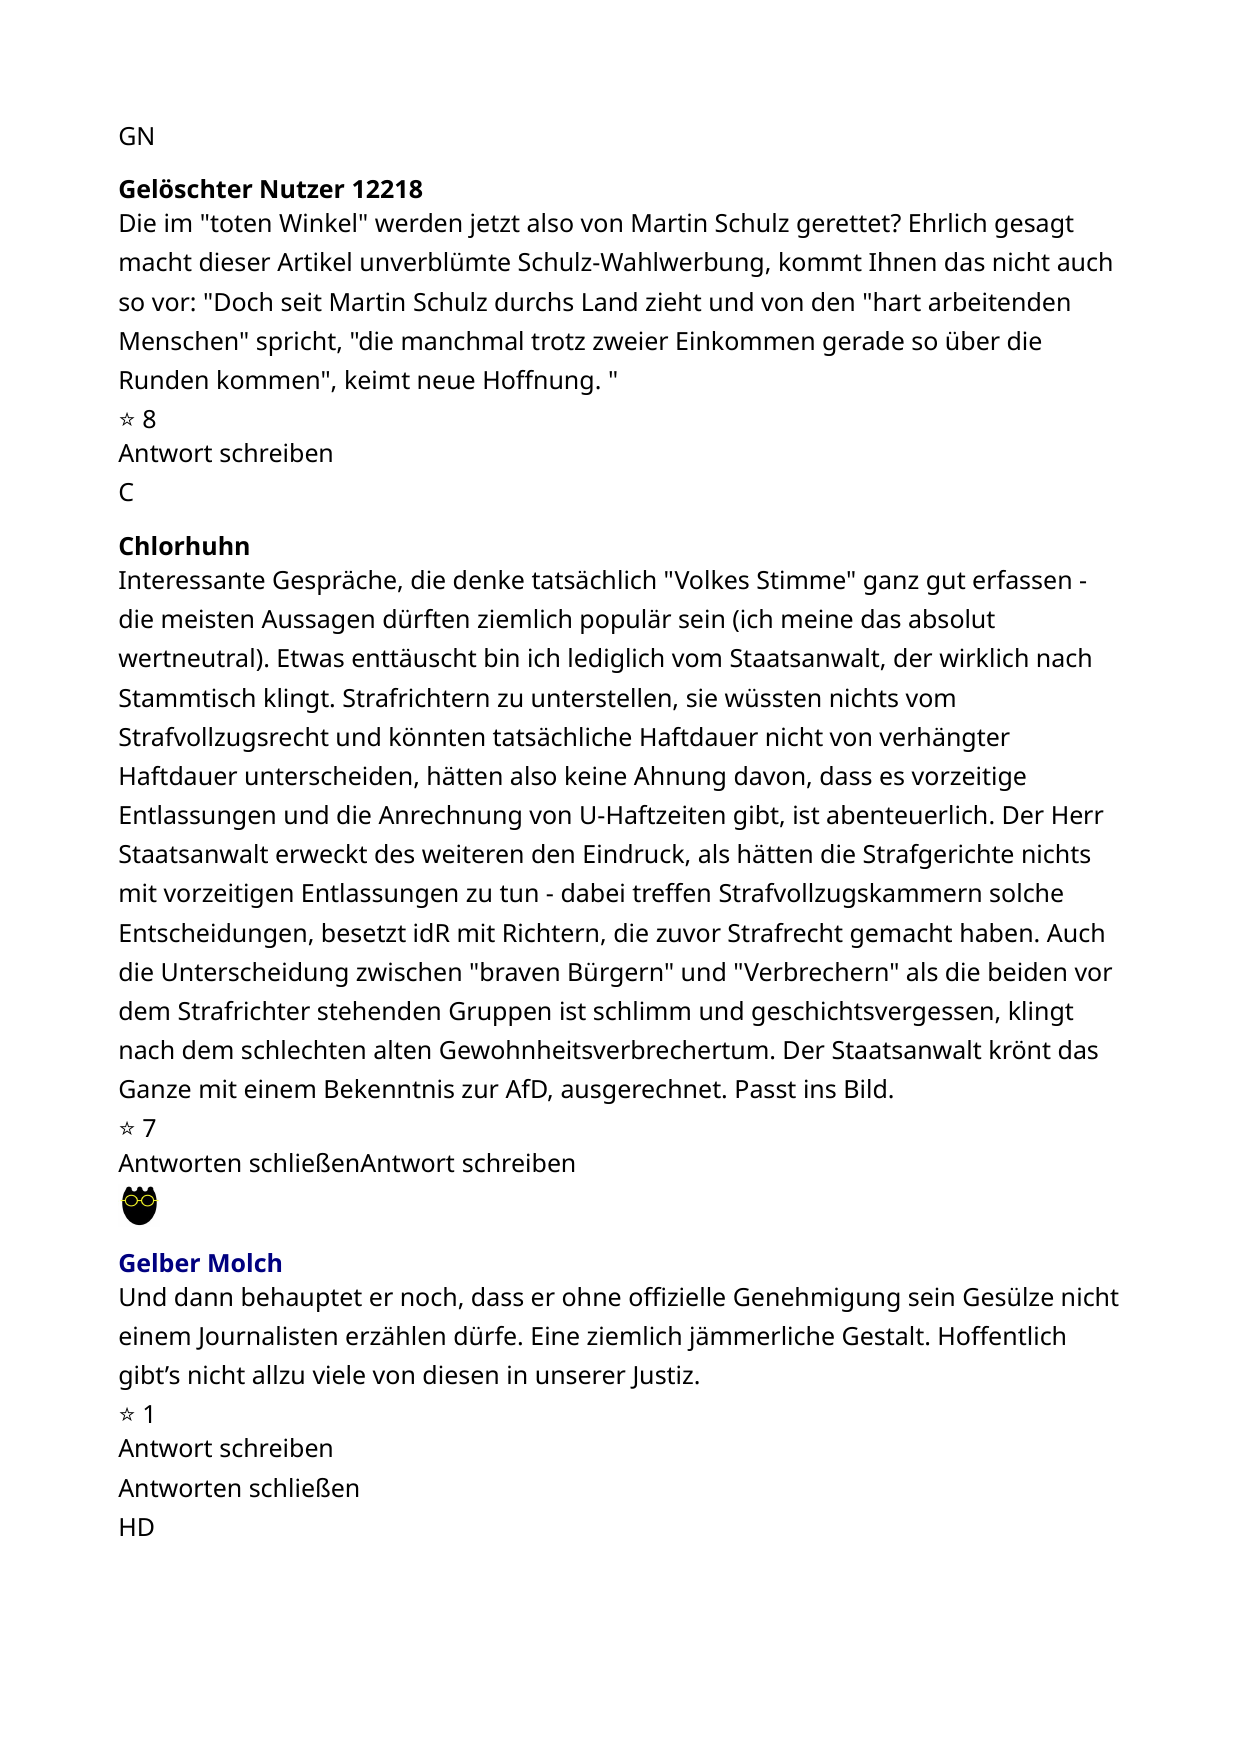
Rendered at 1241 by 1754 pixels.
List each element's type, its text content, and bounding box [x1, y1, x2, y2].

text ⭐️ 7 [118, 1111, 1122, 1145]
text Die im "toten Winkel" werden jetzt also von Martin Schulz gerettet? Ehrlich gesagt macht dieser Artikel unverblümte Schulz-Wahlwerbung, kommt Ihnen das nicht auch so vor: "Doch seit Martin Schulz durchs Land zieht und von den "hart arbeitenden Menschen" spricht, "die manchmal trotz zweier Einkommen gerade so über die Runden kommen", keimt neue Hoffnung. " [118, 206, 1122, 397]
text ⭐️ 1 [118, 1397, 1122, 1431]
picture [118, 1184, 161, 1227]
subtitle Gelöschter Nutzer 12218 [118, 172, 1122, 206]
text Antworten schließen [118, 1470, 1122, 1504]
text ⭐️ 8 [118, 402, 1122, 436]
subtitle Gelber Molch [118, 1245, 1122, 1279]
text C [118, 475, 1122, 509]
text Interessante Gespräche, die denke tatsächlich "Volkes Stimme" ganz gut erfassen - die meisten Aussagen dürften ziemlich populär sein (ich meine das absolut wertneutral). Etwas enttäuscht bin ich lediglich vom Staatsanwalt, der wirklich nach Stammtisch klingt. Strafrichtern zu unterstellen, sie wüssten nichts vom Strafvollzugsrecht und könnten tatsächliche Haftdauer nicht von verhängter Haftdauer unterscheiden, hätten also keine Ahnung davon, dass es vorzeitige Entlassungen und die Anrechnung von U-Haftzeiten gibt, ist abenteuerlich. Der Herr Staatsanwalt erweckt des weiteren den Eindruck, als hätten die Strafgerichte nichts mit vorzeitigen Entlassungen zu tun - dabei treffen Strafvollzugskammern solche Entscheidungen, besetzt idR mit Richtern, die zuvor Strafrecht gemacht haben. Auch die Unterscheidung zwischen "braven Bürgern" und "Verbrechern" als die beiden vor dem Strafrichter stehenden Gruppen ist schlimm und geschichtsvergessen, klingt nach dem schlechten alten Gewohnheitsverbrechertum. Der Staatsanwalt krönt das Ganze mit einem Bekenntnis zur AfD, ausgerechnet. Passt ins Bild. [118, 563, 1122, 1106]
text Und dann behauptet er noch, dass er ohne offizielle Genehmigung sein Gesülze nicht einem Journalisten erzählen dürfe. Eine ziemlich jämmerliche Gestalt. Hoffentlich gibt’s nicht allzu viele von diesen in unserer Justiz. [118, 1279, 1122, 1392]
text Antwort schreiben [118, 436, 1122, 470]
text Antwort schreiben [118, 1431, 1122, 1465]
text Antworten schließenAntwort schreiben [118, 1145, 1122, 1179]
subtitle Chlorhuhn [118, 529, 1122, 563]
text HD [118, 1509, 1122, 1543]
text GN [118, 118, 1122, 152]
